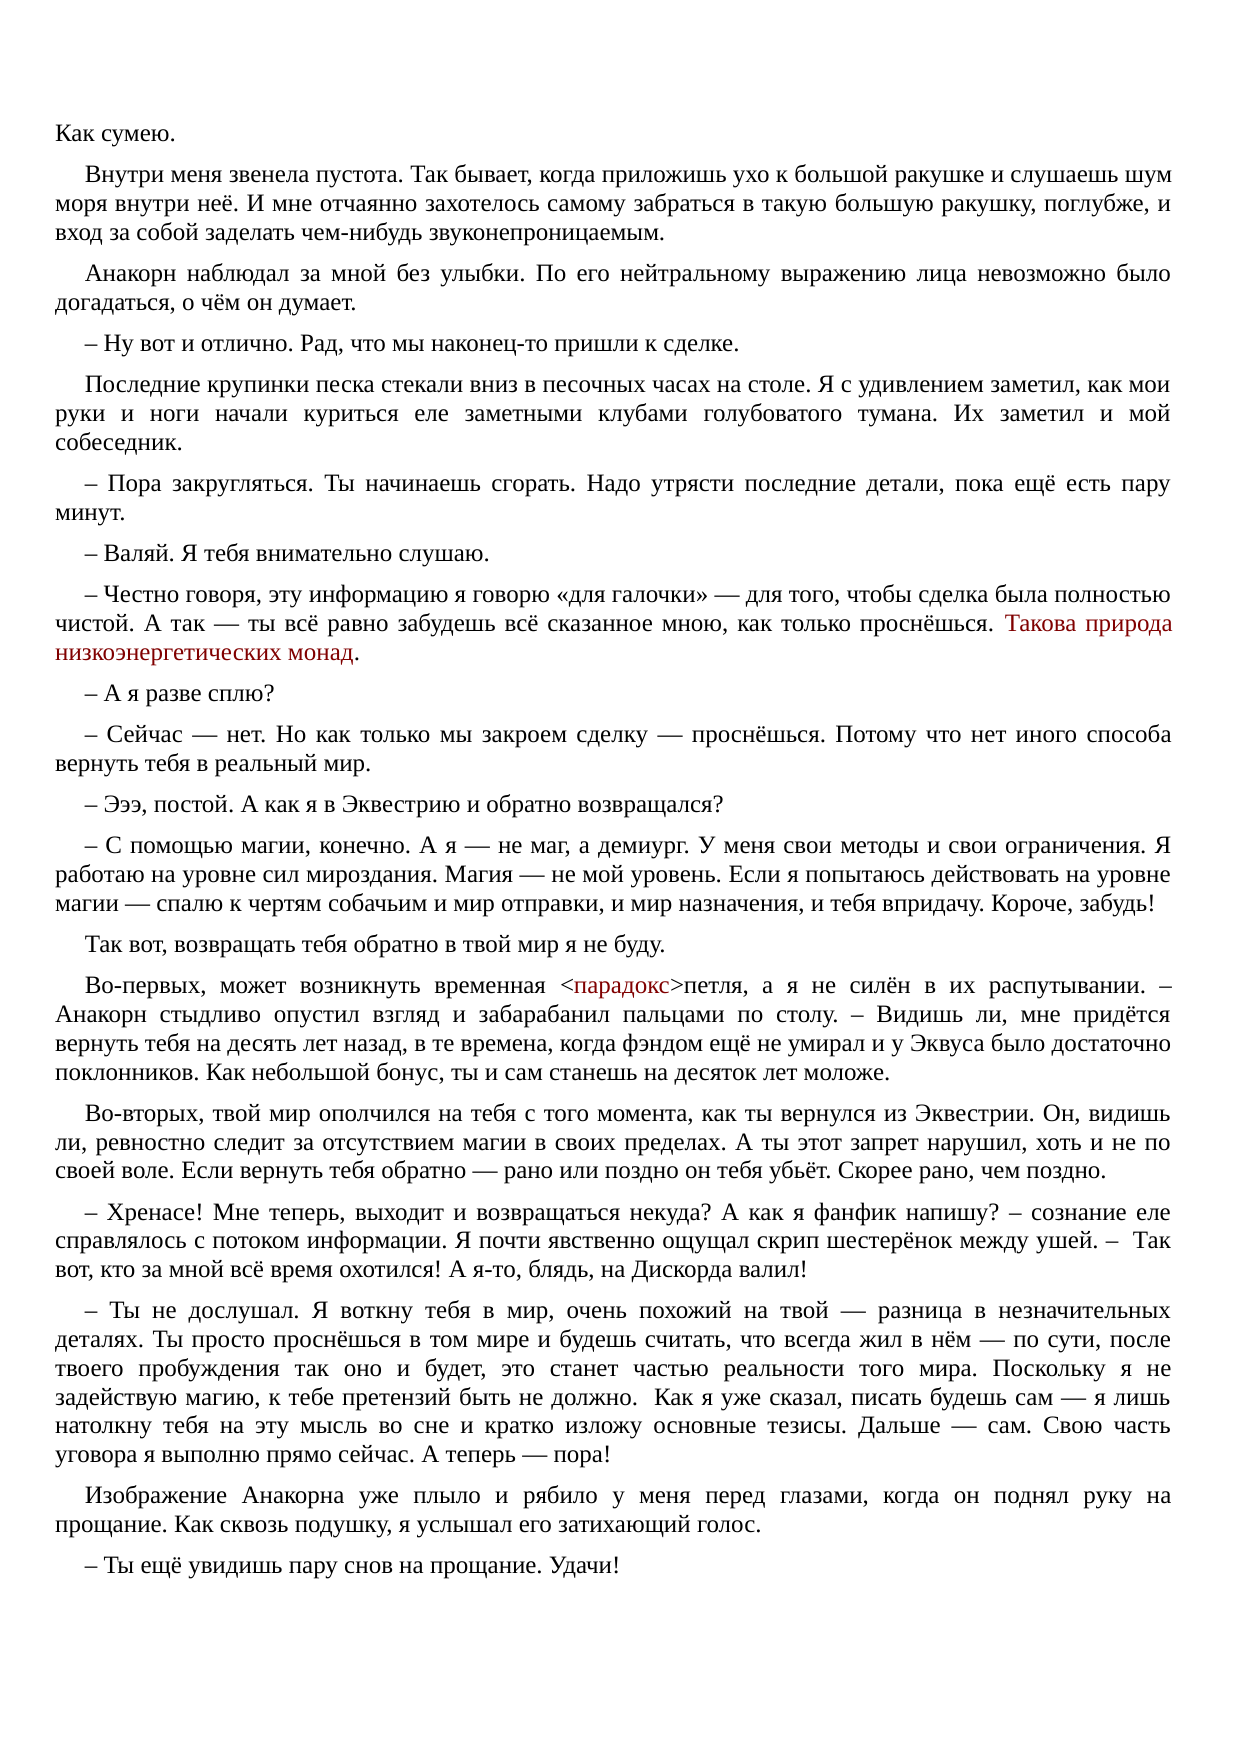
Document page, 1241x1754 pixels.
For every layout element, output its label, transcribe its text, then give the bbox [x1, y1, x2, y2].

text Последние крупинки песка стекали вниз в песочных часах на столе. Я с удивлением заметил, как мои руки и ноги начали куриться еле заметными клубами голубоватого тумана. Их заметил и мой собеседник. [55, 369, 1172, 456]
text – А я разве сплю? [55, 678, 1172, 707]
text – Ты ещё увидишь пару снов на прощание. Удачи! [55, 1551, 1172, 1579]
text Как сумею. [55, 118, 1172, 147]
text Внутри меня звенела пустота. Так бывает, когда приложишь ухо к большой ракушке и слушаешь шум моря внутри неё. И мне отчаянно захотелось самому забраться в такую большую ракушку, поглубже, и вход за собой заделать чем-нибудь звуконепроницаемым. [55, 159, 1172, 246]
text – Честно говоря, эту информацию я говорю «для галочки» — для того, чтобы сделка была полностью чистой. А так — ты всё равно забудешь всё сказанное мною, как только проснёшься. Такова природа низкоэнергетических монад. [55, 579, 1172, 666]
text Анакорн наблюдал за мной без улыбки. По его нейтральному выражению лица невозможно было догадаться, о чём он думает. [55, 258, 1172, 316]
text – Ну вот и отлично. Рад, что мы наконец-то пришли к сделке. [55, 328, 1172, 357]
text – Эээ, постой. А как я в Эквестрию и обратно возвращался? [55, 789, 1172, 818]
text Во-первых, может возникнуть временная <парадокс>петля, а я не силён в их распутывании. – Анакорн стыдливо опустил взгляд и забарабанил пальцами по столу. – Видишь ли, мне придётся вернуть тебя на десять лет назад, в те времена, когда фэндом ещё не умирал и у Эквуса было достаточно поклонников. Как небольшой бонус, ты и сам станешь на десяток лет моложе. [55, 971, 1172, 1086]
text Во-вторых, твой мир ополчился на тебя с того момента, как ты вернулся из Эквестрии. Он, видишь ли, ревностно следит за отсутствием магии в своих пределах. А ты этот запрет нарушил, хоть и не по своей воле. Если вернуть тебя обратно — рано или поздно он тебя убьёт. Скорее рано, чем поздно. [55, 1098, 1172, 1184]
text Так вот, возвращать тебя обратно в твой мир я не буду. [55, 929, 1172, 958]
text – Пора закругляться. Ты начинаешь сгорать. Надо утрясти последние детали, пока ещё есть пару минут. [55, 468, 1172, 526]
text – Хренасе! Мне теперь, выходит и возвращаться некуда? А как я фанфик напишу? – сознание еле справлялось с потоком информации. Я почти явственно ощущал скрип шестерёнок между ушей. – Так вот, кто за мной всё время охотился! А я-то, блядь, на Дискорда валил! [55, 1197, 1172, 1283]
text – Сейчас — нет. Но как только мы закроем сделку — проснёшься. Потому что нет иного способа вернуть тебя в реальный мир. [55, 719, 1172, 777]
text Изображение Анакорна уже плыло и рябило у меня перед глазами, когда он поднял руку на прощание. Как сквозь подушку, я услышал его затихающий голос. [55, 1481, 1172, 1538]
text – Ты не дослушал. Я воткну тебя в мир, очень похожий на твой — разница в незначительных деталях. Ты просто проснёшься в том мире и будешь считать, что всегда жил в нём — по сути, после твоего пробуждения так оно и будет, это станет частью реальности того мира. Поскольку я не задействую магию, к тебе претензий быть не должно. Как я уже сказал, писать будешь сам — я лишь натолкну тебя на эту мысль во сне и кратко изложу основные тезисы. Дальше — сам. Свою часть уговора я выполню прямо сейчас. А теперь — пора! [55, 1296, 1172, 1468]
text – Валяй. Я тебя внимательно слушаю. [55, 538, 1172, 567]
text – С помощью магии, конечно. А я — не маг, а демиург. У меня свои методы и свои ограничения. Я работаю на уровне сил мироздания. Магия — не мой уровень. Если я попытаюсь действовать на уровне магии — спалю к чертям собачьим и мир отправки, и мир назначения, и тебя впридачу. Короче, забудь! [55, 831, 1172, 917]
